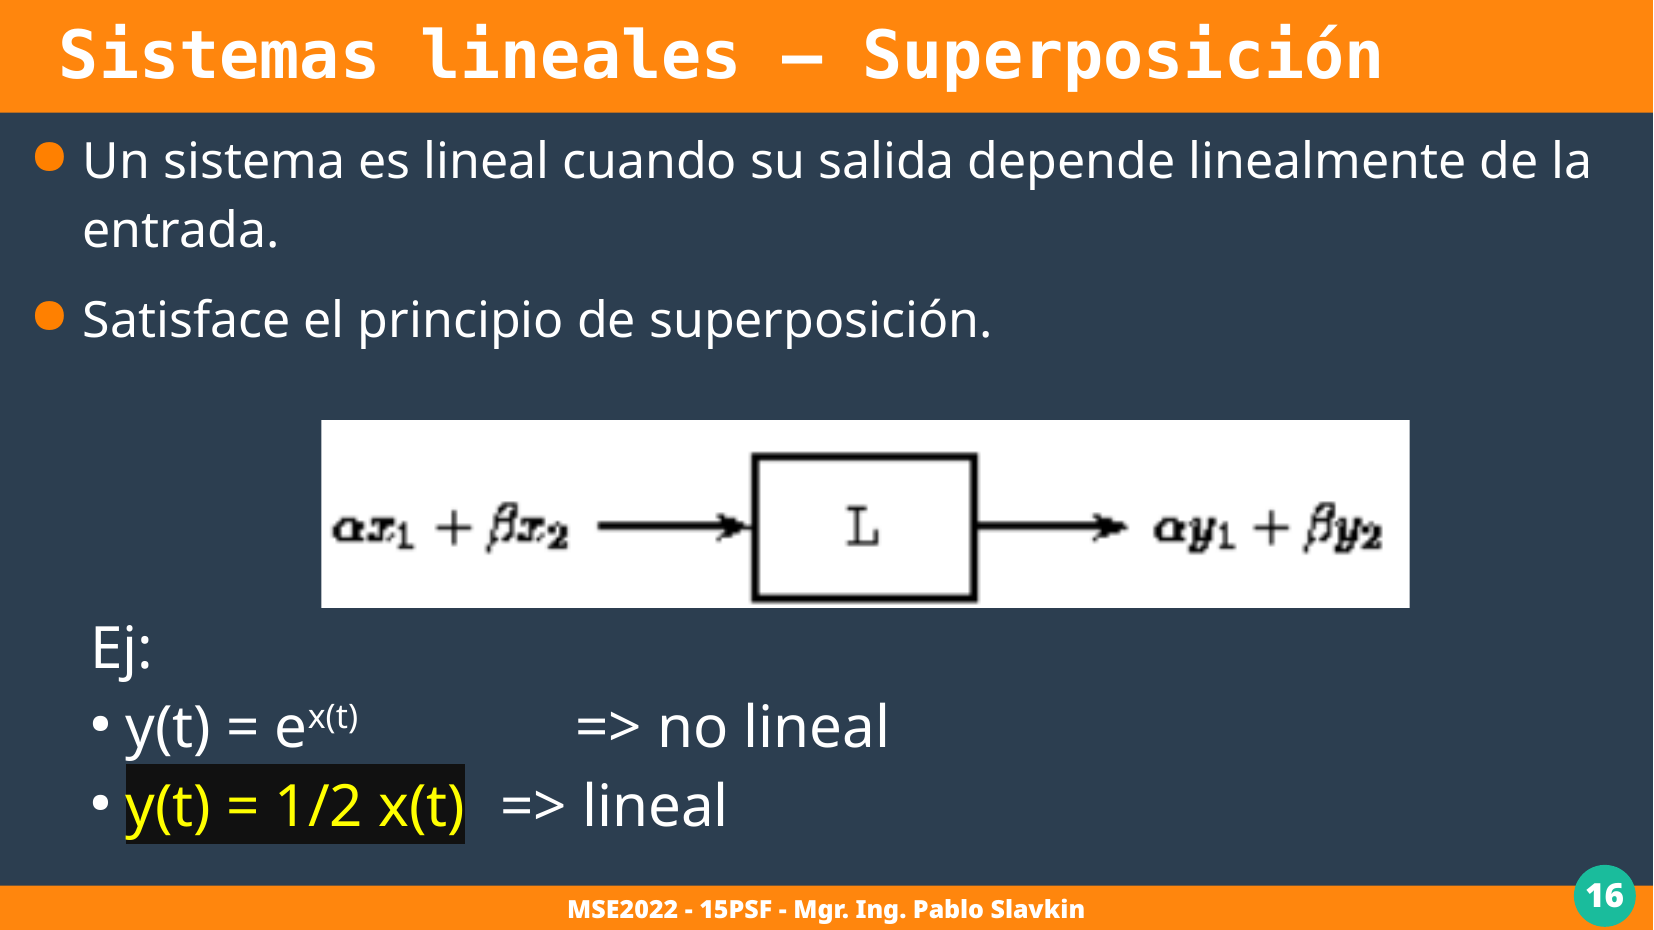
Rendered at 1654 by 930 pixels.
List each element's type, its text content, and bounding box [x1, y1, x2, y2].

title Sistemas lineales – Superposición [58, 16, 1594, 125]
text_box Ej: y(t) = ex(t) => no lineal y(t) = 1/2 x(t) => lineal [75, 592, 794, 857]
list Un sistema es lineal cuando su salida depende linealmente de la entrada. Satisface el principio de superposición. [11, 125, 1612, 525]
picture [321, 420, 1410, 608]
